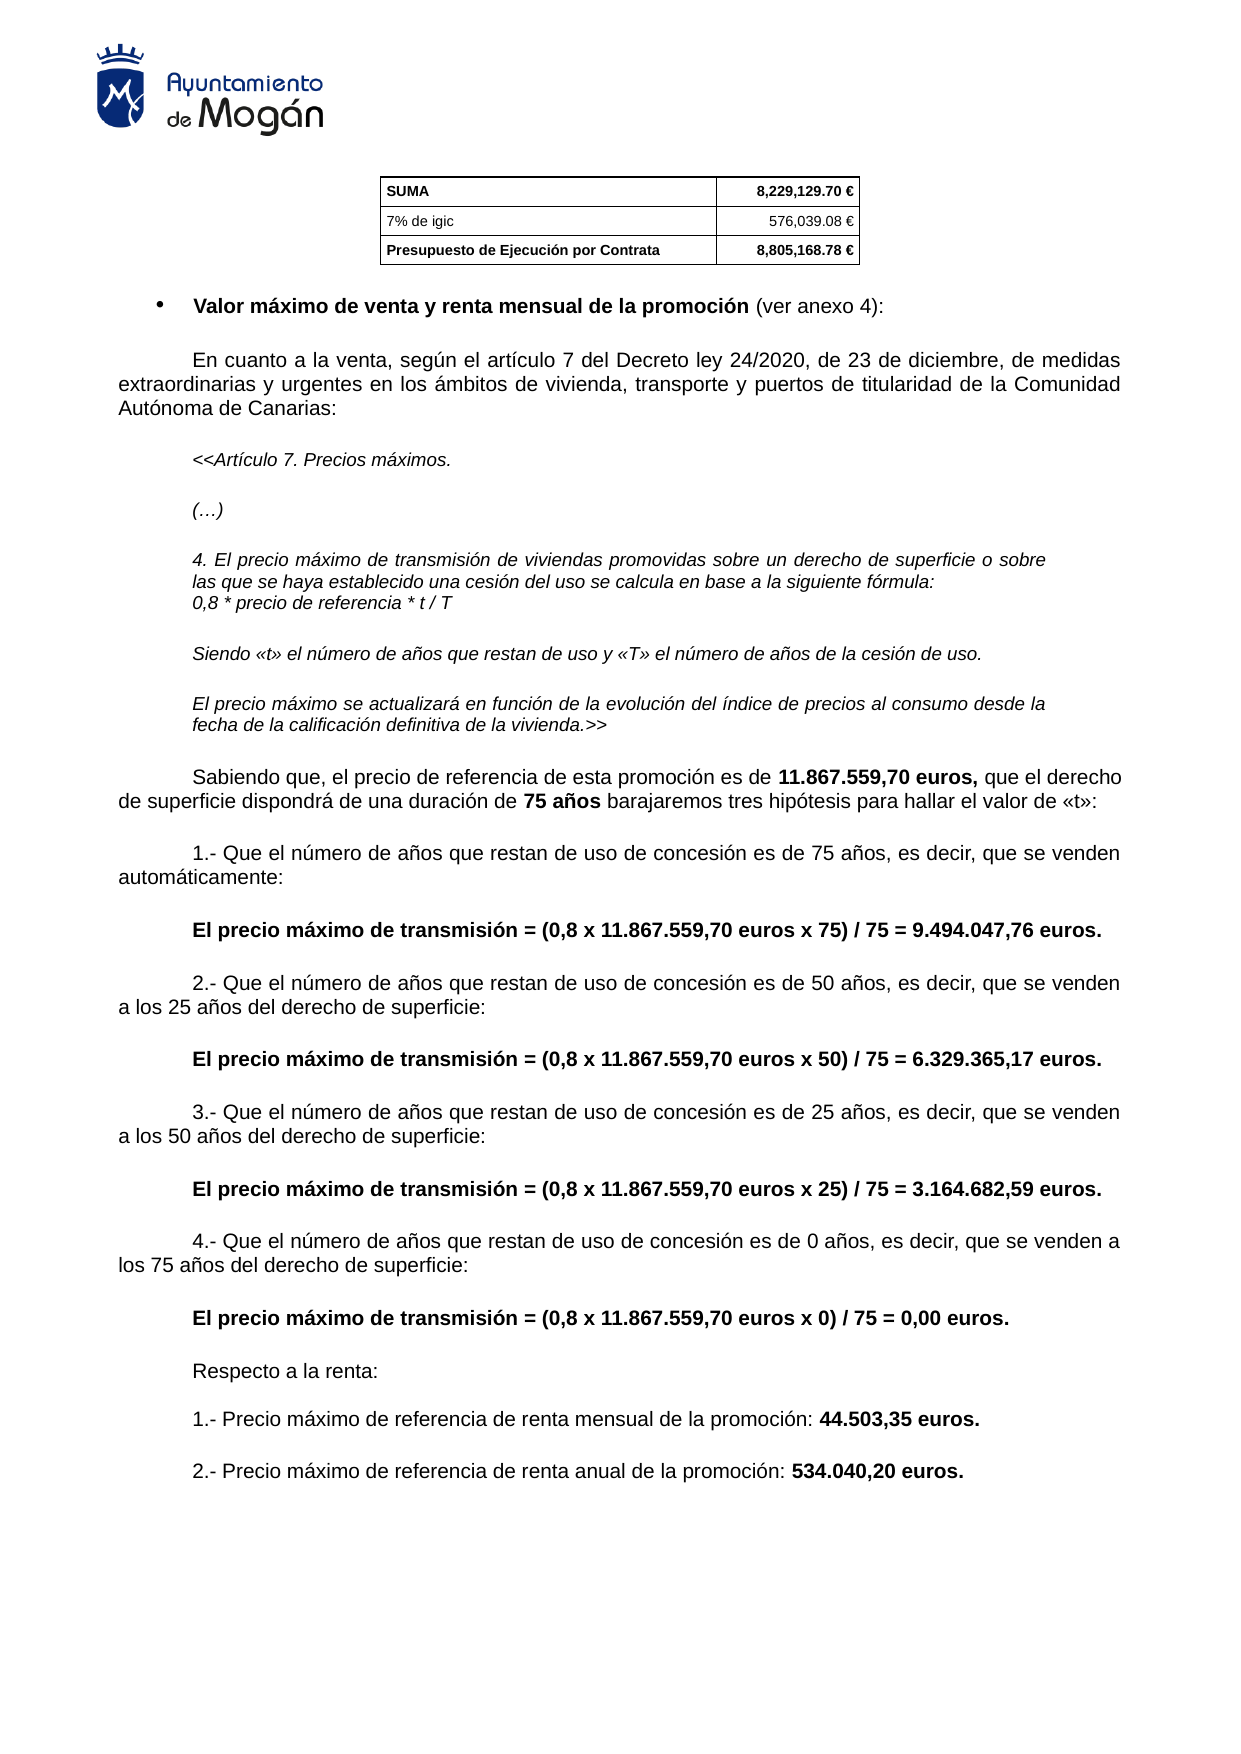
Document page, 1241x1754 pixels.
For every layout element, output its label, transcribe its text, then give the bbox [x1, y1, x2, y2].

text (…) [192, 499, 1048, 520]
text En cuanto a la venta, según el artículo 7 del Decreto ley 24/2020, de 23 de diciembre, de medidas extraordinarias y urgentes en los ámbitos de vivienda, transporte y puertos de titularidad de la Comunidad Autónoma de Canarias: [118, 348, 1122, 419]
table_cell 8.805.168,78 € [717, 236, 859, 264]
text 4. El precio máximo de transmisión de viviendas promovidas sobre un derecho de superficie o sobre las que se haya establecido una cesión del uso se calcula en base a la siguiente fórmula: [192, 549, 1048, 592]
text 4.- Que el número de años que restan de uso de concesión es de 0 años, es decir, que se venden a los 75 años del derecho de superficie: [118, 1229, 1122, 1277]
text El precio máximo se actualizará en función de la evolución del índice de precios al consumo desde la fecha de la calificación definitiva de la vivienda.>> [192, 693, 1048, 736]
table_cell Presupuesto de Ejecución por Contrata [381, 236, 716, 264]
list Valor máximo de venta y renta mensual de la promoción (ver anexo 4): [156, 294, 1122, 319]
table_cell 576.039,08 € [717, 207, 859, 235]
text 0,8 * precio de referencia * t / T [192, 592, 1048, 614]
text Sabiendo que, el precio de referencia de esta promoción es de 11.867.559,70 euros, que el derecho de superficie dispondrá de una duración de 75 años barajaremos tres hipótesis para hallar el valor de «t»: [118, 764, 1122, 812]
text El precio máximo de transmisión = (0,8 x 11.867.559,70 euros x 25) / 75 = 3.164.682,59 euros. [118, 1177, 1122, 1201]
text 2.- Que el número de años que restan de uso de concesión es de 50 años, es decir, que se venden a los 25 años del derecho de superficie: [118, 971, 1122, 1018]
text 1.- Que el número de años que restan de uso de concesión es de 75 años, es decir, que se venden automáticamente: [118, 841, 1122, 889]
text Respecto a la renta: [118, 1359, 1122, 1383]
text <<Artículo 7. Precios máximos. [192, 448, 1048, 470]
text 2.- Precio máximo de referencia de renta anual de la promoción: 534.040,20 euros. [118, 1459, 1122, 1483]
text El precio máximo de transmisión = (0,8 x 11.867.559,70 euros x 0) / 75 = 0,00 euros. [118, 1306, 1122, 1330]
text El precio máximo de transmisión = (0,8 x 11.867.559,70 euros x 75) / 75 = 9.494.047,76 euros. [118, 918, 1122, 942]
text 3.- Que el número de años que restan de uso de concesión es de 25 años, es decir, que se venden a los 50 años del derecho de superficie: [118, 1100, 1122, 1148]
picture [82, 22, 340, 154]
table_cell 7% de igic [381, 207, 716, 235]
text Siendo «t» el número de años que restan de uso y «T» el número de años de la cesión de uso. [192, 642, 1048, 664]
table_cell SUMA [381, 178, 716, 206]
text El precio máximo de transmisión = (0,8 x 11.867.559,70 euros x 50) / 75 = 6.329.365,17 euros. [118, 1047, 1122, 1071]
table_cell 8.229.129,70 € [717, 178, 859, 206]
text 1.- Precio máximo de referencia de renta mensual de la promoción: 44.503,35 euros. [118, 1407, 1122, 1431]
